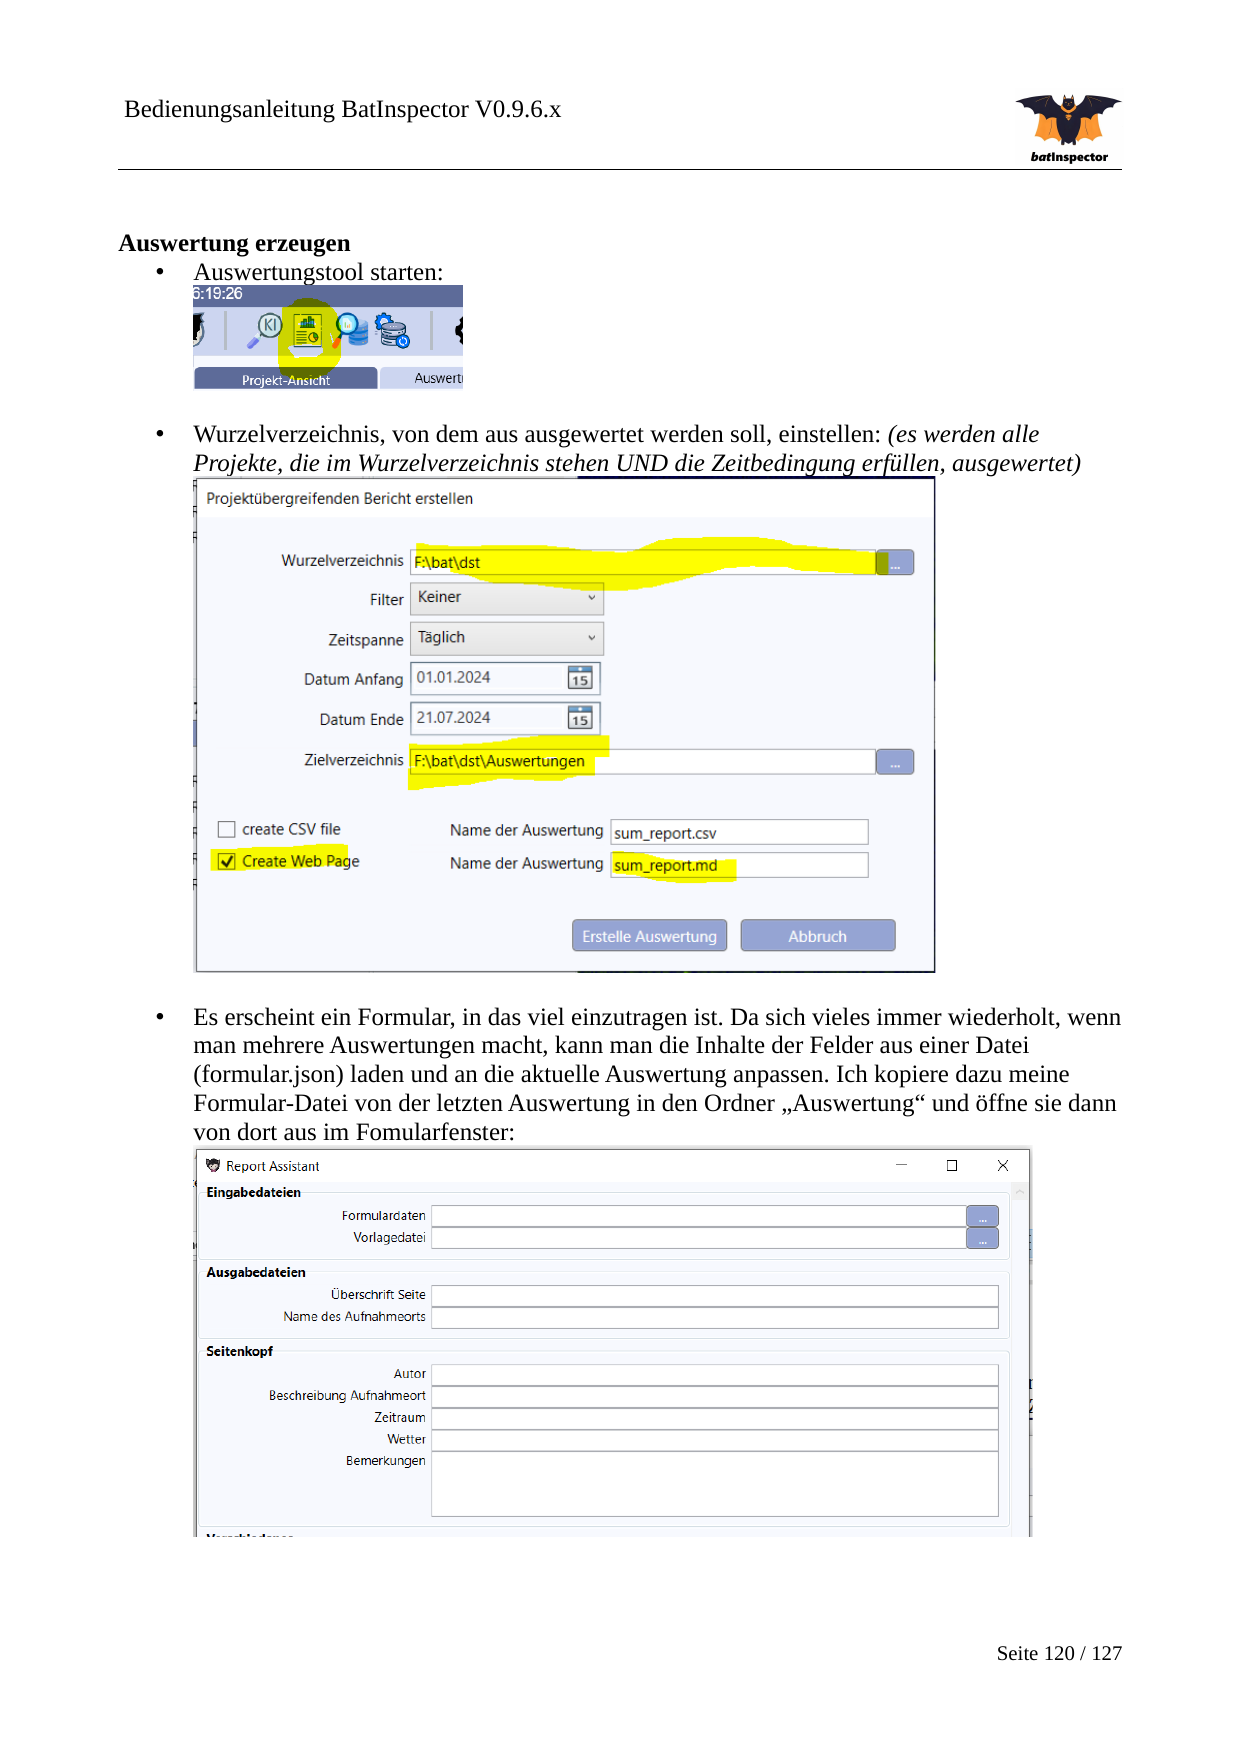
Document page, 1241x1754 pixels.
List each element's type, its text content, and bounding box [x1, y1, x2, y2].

picture [193, 285, 463, 391]
picture [193, 476, 936, 973]
list Wurzelverzeichnis, von dem aus ausgewertet werden soll, einstellen: (es werden alle Projekte, die im Wurzelverzeichnis stehen UND die Zeitbedingung erfüllen, ausgewertet) [156, 419, 1122, 1002]
list Es erscheint ein Formular, in das viel einzutragen ist. Da sich vieles immer wiederholt, wenn man mehrere Auswertungen macht, kann man die Inhalte der Felder aus einer Datei (formular.json) laden und an die aktuelle Auswertung anpassen. Ich kopiere dazu meine Formular-Datei von der letzten Auswertung in den Ordner „Auswertung“ und öffne sie dann von dort aus im Fomularfenster: [156, 1002, 1122, 1145]
picture [1015, 88, 1125, 165]
text Auswertung erzeugen [118, 228, 1122, 257]
list Auswertungstool starten: [156, 257, 1122, 419]
picture [193, 1145, 1033, 1537]
